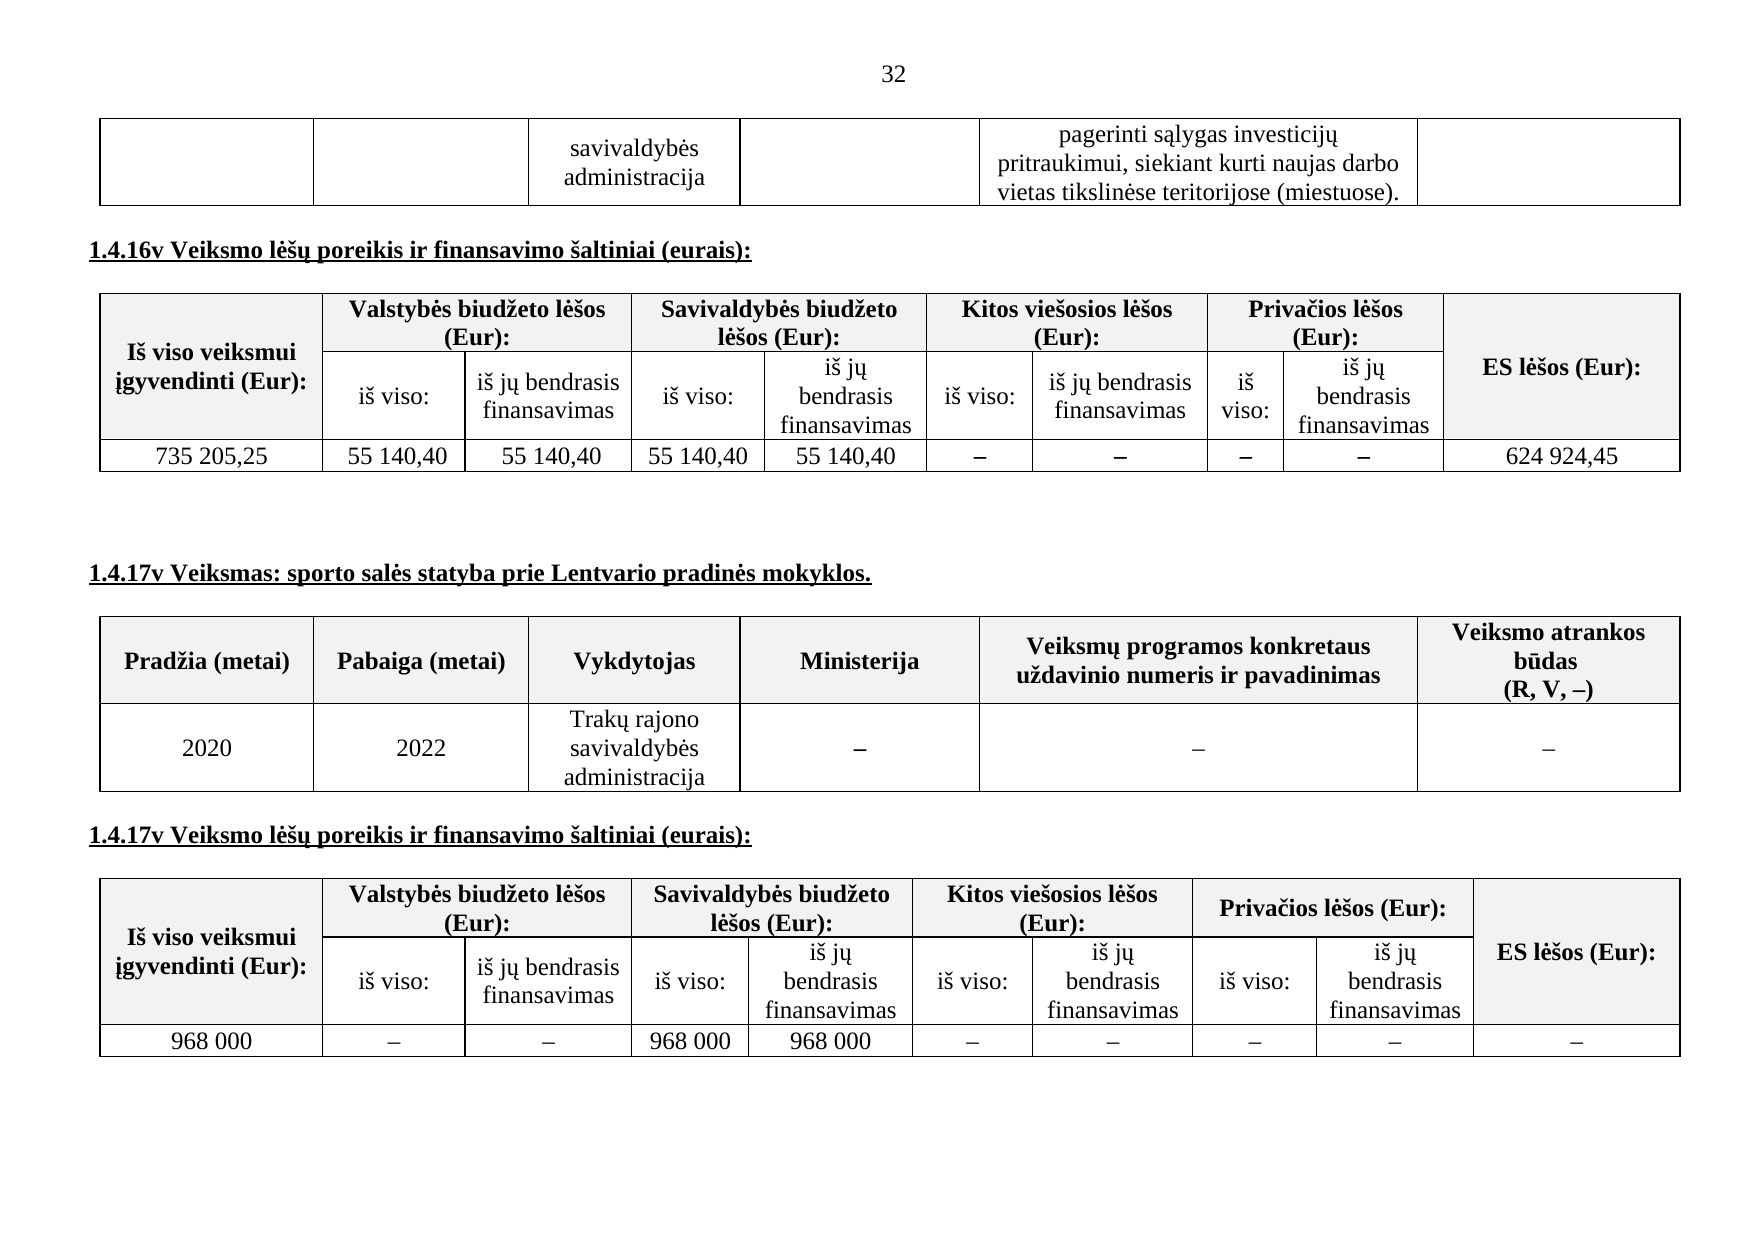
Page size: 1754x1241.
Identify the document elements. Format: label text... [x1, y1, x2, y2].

table_header Privačios lėšos (Eur): [1193, 879, 1473, 936]
table_cell Trakų rajono savivaldybės administracija [529, 704, 739, 791]
table_cell [101, 119, 313, 205]
table_header Iš viso veiksmui įgyvendinti (Eur): [101, 879, 322, 1024]
table_cell – [1033, 1025, 1192, 1056]
table_header Kitos viešosios lėšos (Eur): [927, 294, 1207, 351]
table_cell savivaldybės administracija [529, 119, 739, 205]
table_cell iš jų bendrasis finansavimas [1033, 938, 1192, 1024]
table_header Veiksmų programos konkretaus uždavinio numeris ir pavadinimas [980, 617, 1417, 703]
table_cell iš jų bendrasis finansavimas [1317, 938, 1473, 1024]
table_header Savivaldybės biudžeto lėšos (Eur): [632, 294, 926, 351]
table_cell iš jų bendrasis finansavimas [466, 938, 631, 1024]
table_header Privačios lėšos (Eur): [1208, 294, 1443, 351]
table_cell – [1284, 440, 1443, 471]
table_header Pabaiga (metai) [314, 617, 528, 703]
table_cell – [741, 704, 979, 791]
table_cell [1418, 119, 1679, 205]
table_cell [314, 119, 528, 205]
table_header ES lėšos (Eur): [1474, 879, 1679, 1024]
table_header Veiksmo atrankos būdas (R, V, –) [1418, 617, 1679, 703]
table_cell iš viso: [913, 938, 1032, 1024]
table_header Valstybės biudžeto lėšos (Eur): [323, 294, 631, 351]
table_cell – [1418, 704, 1679, 791]
text 1.4.16v Veiksmo lėšų poreikis ir finansavimo šaltiniai (eurais): [89, 235, 1698, 264]
table_cell 55 140,40 [632, 440, 764, 471]
table_cell iš jų bendrasis finansavimas [749, 938, 912, 1024]
table_cell iš viso: [323, 352, 464, 438]
table_cell 968 000 [632, 1025, 748, 1056]
text 1.4.17v Veiksmas: sporto salės statyba prie Lentvario pradinės mokyklos. [89, 558, 1698, 587]
table_cell – [1317, 1025, 1473, 1056]
table_header Savivaldybės biudžeto lėšos (Eur): [632, 879, 912, 936]
table_cell – [1033, 440, 1207, 471]
table_cell – [927, 440, 1032, 471]
table_cell [741, 119, 979, 205]
table_header Iš viso veiksmui įgyvendinti (Eur): [101, 294, 322, 438]
table_cell 2020 [101, 704, 313, 791]
table_cell 624 924,45 [1444, 440, 1679, 471]
table_header Pradžia (metai) [101, 617, 313, 703]
table_header Ministerija [741, 617, 979, 703]
table_header Valstybės biudžeto lėšos (Eur): [323, 879, 631, 936]
table_header Kitos viešosios lėšos (Eur): [913, 879, 1192, 936]
table_cell – [980, 704, 1417, 791]
table_cell – [323, 1025, 464, 1056]
table_cell iš viso: [632, 352, 764, 438]
table_cell 55 140,40 [323, 440, 464, 471]
table_header ES lėšos (Eur): [1444, 294, 1679, 438]
table_cell iš jų bendrasis finansavimas [1284, 352, 1443, 438]
text 1.4.17v Veiksmo lėšų poreikis ir finansavimo šaltiniai (eurais): [89, 820, 1698, 849]
table_cell iš viso: [1208, 352, 1283, 438]
table_cell iš jų bendrasis finansavimas [466, 352, 631, 438]
table_cell 968 000 [101, 1025, 322, 1056]
table_cell – [466, 1025, 631, 1056]
table_cell pagerinti sąlygas investicijų pritraukimui, siekiant kurti naujas darbo vietas tikslinėse teritorijose (miestuose). [980, 119, 1417, 205]
table_cell – [1193, 1025, 1316, 1056]
table_cell iš viso: [323, 938, 464, 1024]
table_cell 968 000 [749, 1025, 912, 1056]
table_cell iš jų bendrasis finansavimas [765, 352, 926, 438]
table_cell – [913, 1025, 1032, 1056]
table_cell iš viso: [632, 938, 748, 1024]
table_cell iš viso: [1193, 938, 1316, 1024]
table_cell 55 140,40 [466, 440, 631, 471]
table_cell 2022 [314, 704, 528, 791]
table_cell – [1474, 1025, 1679, 1056]
table_header Vykdytojas [529, 617, 739, 703]
table_cell iš jų bendrasis finansavimas [1033, 352, 1207, 438]
table_cell 735 205,25 [101, 440, 322, 471]
table_cell – [1208, 440, 1283, 471]
table_cell 55 140,40 [765, 440, 926, 471]
table_cell iš viso: [927, 352, 1032, 438]
